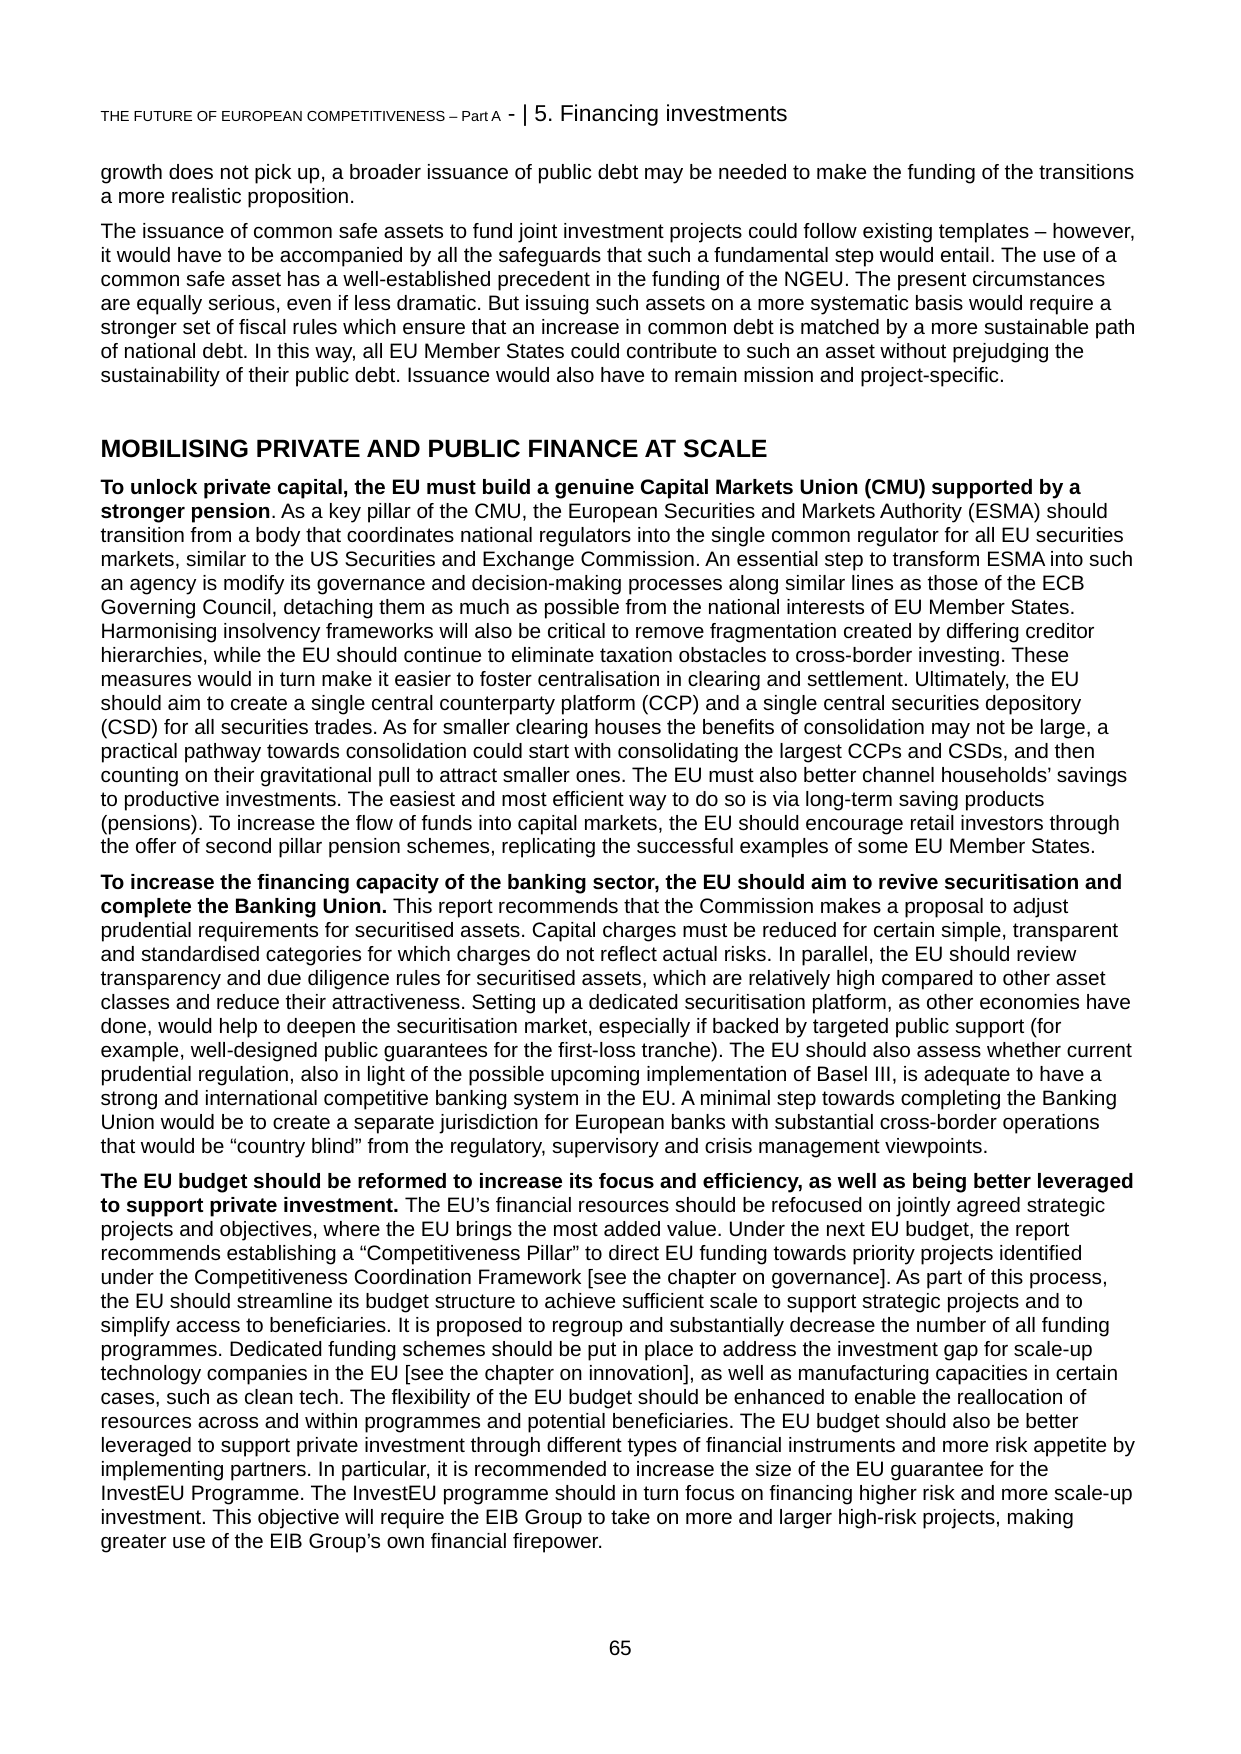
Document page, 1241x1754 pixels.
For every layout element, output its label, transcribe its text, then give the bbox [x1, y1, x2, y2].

text growth does not pick up, a broader issuance of public debt may be needed to make the funding of the transitions a more realistic proposition. [100, 159, 1140, 207]
text The issuance of common safe assets to fund joint investment projects could follow existing templates – however, it would have to be accompanied by all the safeguards that such a fundamental step would entail. The use of a common safe asset has a well-established precedent in the funding of the NGEU. The present circumstances are equally serious, even if less dramatic. But issuing such assets on a more systematic basis would require a stronger set of fiscal rules which ensure that an increase in common debt is matched by a more sustainable path of national debt. In this way, all EU Member States could contribute to such an asset without prejudging the sustainability of their public debt. Issuance would also have to remain mission and project-specific. [100, 219, 1140, 387]
text To increase the financing capacity of the banking sector, the EU should aim to revive securitisation and complete the Banking Union. This report recommends that the Commission makes a proposal to adjust prudential requirements for securitised assets. Capital charges must be reduced for certain simple, transparent and standardised categories for which charges do not reflect actual risks. In parallel, the EU should review transparency and due diligence rules for securitised assets, which are relatively high compared to other asset classes and reduce their attractiveness. Setting up a dedicated securitisation platform, as other economies have done, would help to deepen the securitisation market, especially if backed by targeted public support (for example, well-designed public guarantees for the first-loss tranche). The EU should also assess whether current prudential regulation, also in light of the possible upcoming implementation of Basel III, is adequate to have a strong and international competitive banking system in the EU. A minimal step towards completing the Banking Union would be to create a separate jurisdiction for European banks with substantial cross-border operations that would be “country blind” from the regulatory, supervisory and crisis management viewpoints. [100, 870, 1140, 1157]
text To unlock private capital, the EU must build a genuine Capital Markets Union (CMU) supported by a stronger pension. As a key pillar of the CMU, the European Securities and Markets Authority (ESMA) should transition from a body that coordinates national regulators into the single common regulator for all EU securities markets, similar to the US Securities and Exchange Commission. An essential step to transform ESMA into such an agency is modify its governance and decision-making processes along similar lines as those of the ECB Governing Council, detaching them as much as possible from the national interests of EU Member States. Harmonising insolvency frameworks will also be critical to remove fragmentation created by differing creditor hierarchies, while the EU should continue to eliminate taxation obstacles to cross-border investing. These measures would in turn make it easier to foster centralisation in clearing and settlement. Ultimately, the EU should aim to create a single central counterparty platform (CCP) and a single central securities depository (CSD) for all securities trades. As for smaller clearing houses the benefits of consolidation may not be large, a practical pathway towards consolidation could start with consolidating the largest CCPs and CSDs, and then counting on their gravitational pull to attract smaller ones. The EU must also better channel households’ savings to productive investments. The easiest and most efficient way to do so is via long-term saving products (pensions). To increase the flow of funds into capital markets, the EU should encourage retail investors through the offer of second pillar pension schemes, replicating the successful examples of some EU Member States. [100, 475, 1140, 858]
text The EU budget should be reformed to increase its focus and efficiency, as well as being better leveraged to support private investment. The EU’s financial resources should be refocused on jointly agreed strategic projects and objectives, where the EU brings the most added value. Under the next EU budget, the report recommends establishing a “Competitiveness Pillar” to direct EU funding towards priority projects identified under the Competitiveness Coordination Framework [see the chapter on governance]. As part of this process, the EU should streamline its budget structure to achieve sufficient scale to support strategic projects and to simplify access to beneficiaries. It is proposed to regroup and substantially decrease the number of all funding programmes. Dedicated funding schemes should be put in place to address the investment gap for scale-up technology companies in the EU [see the chapter on innovation], as well as manufacturing capacities in certain cases, such as clean tech. The flexibility of the EU budget should be enhanced to enable the reallocation of resources across and within programmes and potential beneficiaries. The EU budget should also be better leveraged to support private investment through different types of financial instruments and more risk appetite by implementing partners. In particular, it is recommended to increase the size of the EU guarantee for the InvestEU Programme. The InvestEU programme should in turn focus on financing higher risk and more scale-up investment. This objective will require the EIB Group to take on more and larger high-risk projects, making greater use of the EIB Group’s own financial firepower. [100, 1169, 1140, 1553]
text MOBILISING PRIVATE AND PUBLIC FINANCE AT SCALE [100, 434, 1140, 463]
